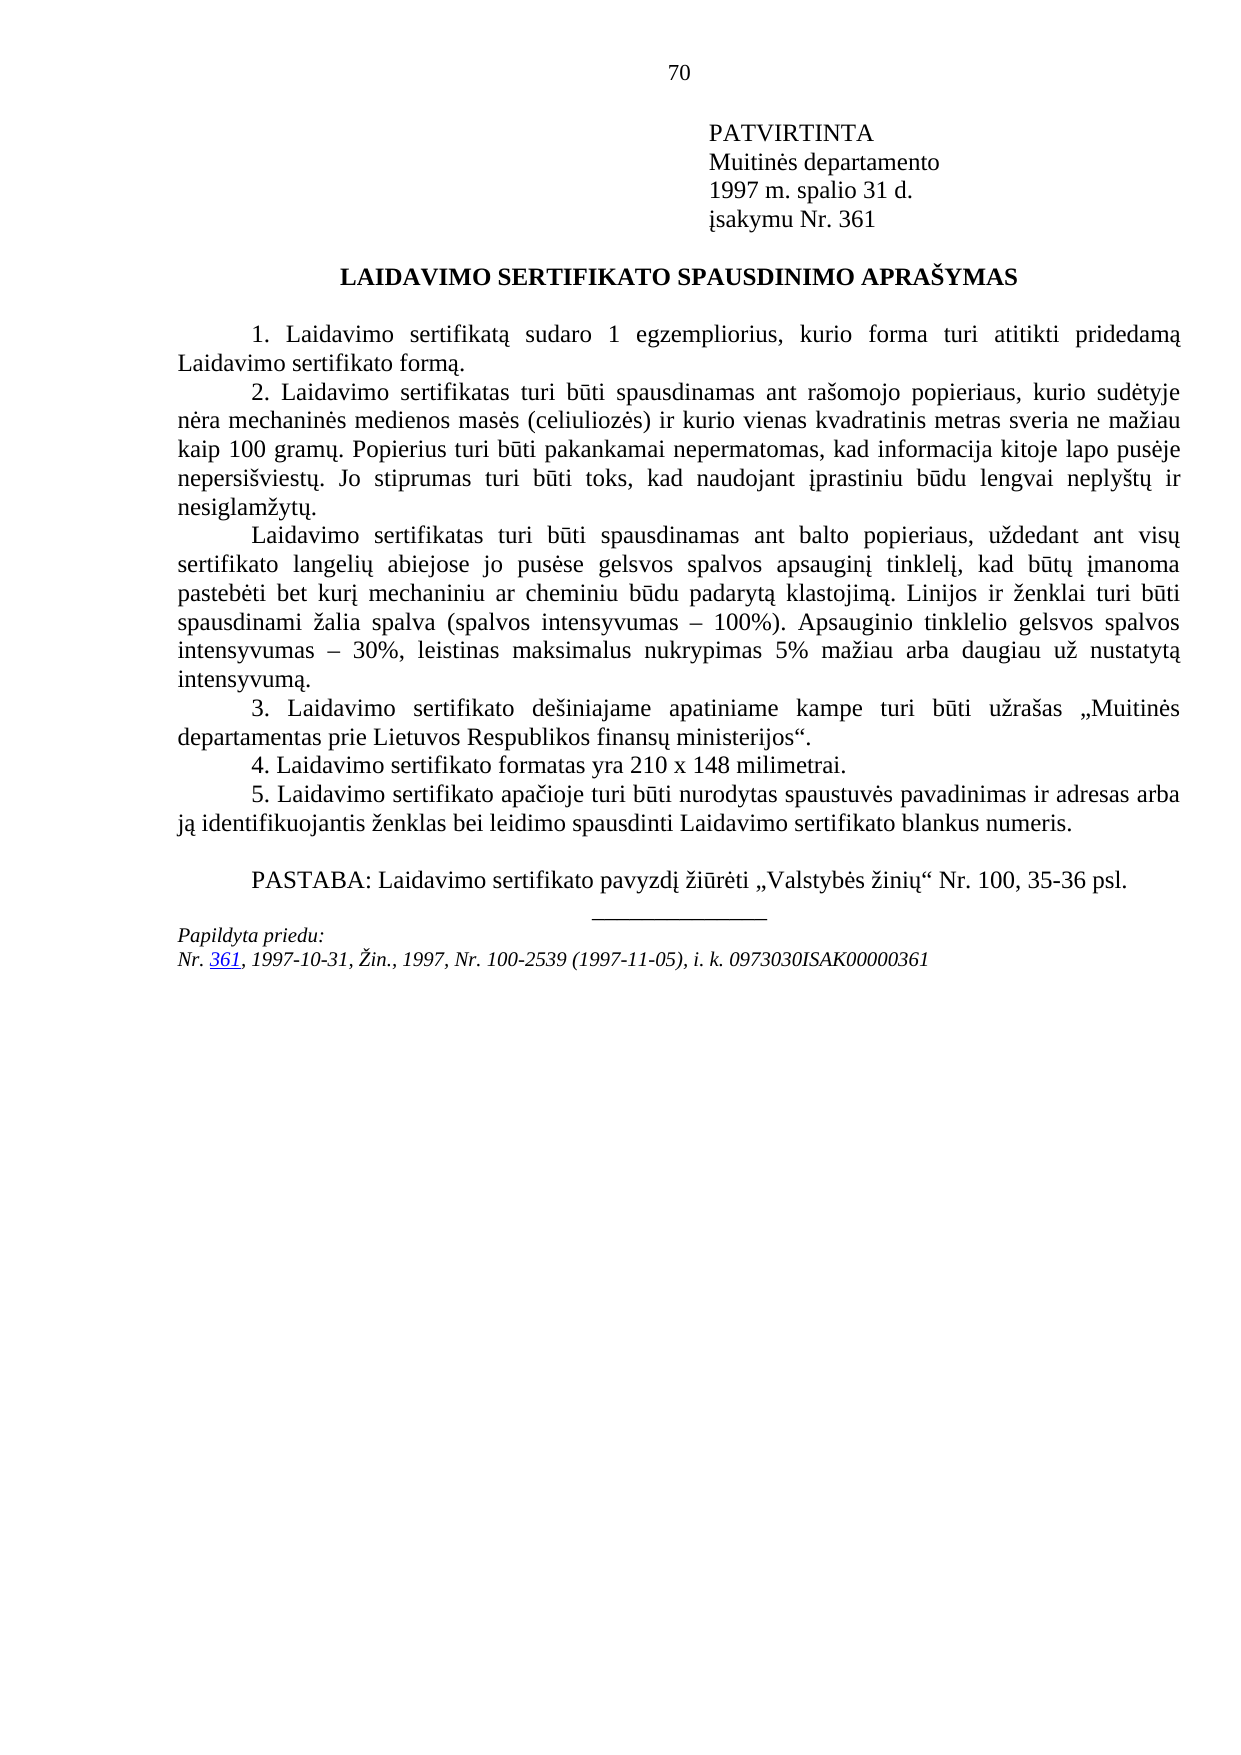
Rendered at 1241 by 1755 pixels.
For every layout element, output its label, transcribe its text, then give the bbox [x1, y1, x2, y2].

text PASTABA: Laidavimo sertifikato pavyzdį žiūrėti „Valstybės žinių“ Nr. 100, 35-36 psl. [177, 866, 1181, 894]
text Papildyta priedu: [177, 923, 1181, 947]
text 2. Laidavimo sertifikatas turi būti spausdinamas ant rašomojo popieriaus, kurio sudėtyje nėra mechaninės medienos masės (celiuliozės) ir kurio vienas kvadratinis metras sveria ne mažiau kaip 100 gramų. Popierius turi būti pakankamai nepermatomas, kad informacija kitoje lapo pusėje nepersišviestų. Jo stiprumas turi būti toks, kad naudojant įprastiniu būdu lengvai neplyštų ir nesiglamžytų. [177, 377, 1181, 521]
text 3. Laidavimo sertifikato dešiniajame apatiniame kampe turi būti užrašas „Muitinės departamentas prie Lietuvos Respublikos finansų ministerijos“. [177, 693, 1181, 751]
text 4. Laidavimo sertifikato formatas yra 210 x 148 milimetrai. [177, 751, 1181, 779]
text PATVIRTINTA [709, 118, 1181, 147]
text įsakymu Nr. 361 [177, 204, 1181, 233]
text 1997 m. spalio 31 d. [177, 176, 1181, 204]
text Muitinės departamento [177, 147, 1181, 176]
text 1. Laidavimo sertifikatą sudaro 1 egzempliorius, kurio forma turi atitikti pridedamą Laidavimo sertifikato formą. [177, 319, 1181, 377]
text ______________ [177, 894, 1181, 923]
text LAIDAVIMO SERTIFIKATO SPAUSDINIMO APRAŠYMAS [177, 262, 1181, 291]
text Nr. 361, 1997-10-31, Žin., 1997, Nr. 100-2539 (1997-11-05), i. k. 0973030ISAK00000361 [177, 947, 1181, 971]
text Laidavimo sertifikatas turi būti spausdinamas ant balto popieriaus, uždedant ant visų sertifikato langelių abiejose jo pusėse gelsvos spalvos apsauginį tinklelį, kad būtų įmanoma pastebėti bet kurį mechaniniu ar cheminiu būdu padarytą klastojimą. Linijos ir ženklai turi būti spausdinami žalia spalva (spalvos intensyvumas – 100%). Apsauginio tinklelio gelsvos spalvos intensyvumas – 30%, leistinas maksimalus nukrypimas 5% mažiau arba daugiau už nustatytą intensyvumą. [177, 521, 1181, 693]
text 5. Laidavimo sertifikato apačioje turi būti nurodytas spaustuvės pavadinimas ir adresas arba ją identifikuojantis ženklas bei leidimo spausdinti Laidavimo sertifikato blankus numeris. [177, 779, 1181, 837]
